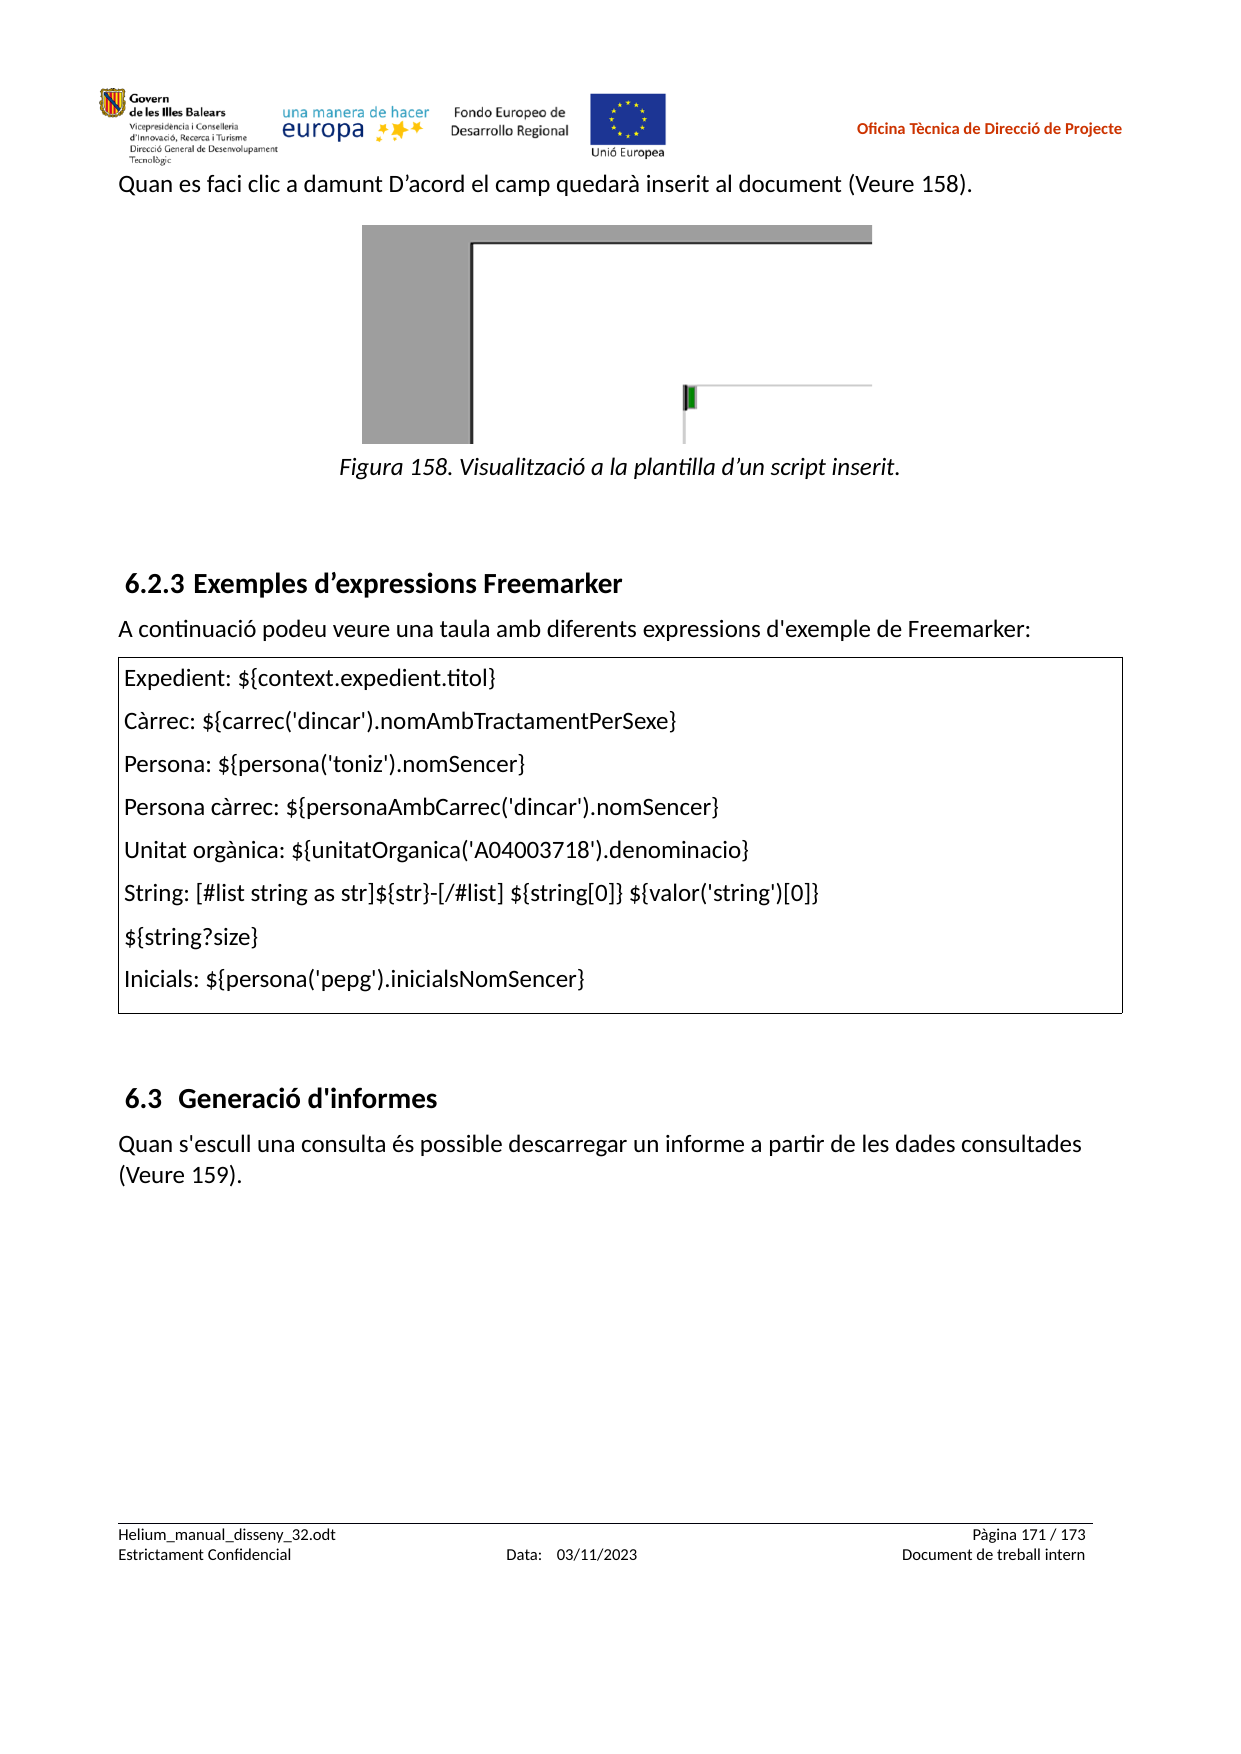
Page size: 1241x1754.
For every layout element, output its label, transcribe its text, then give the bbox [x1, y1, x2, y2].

picture [99, 87, 668, 166]
subtitle Exemples d’expressions Freemarker [118, 566, 1122, 601]
subtitle Generació d'informes [118, 1081, 1122, 1116]
text A continuació podeu veure una taula amb diferents expressions d'exemple de Freemarker: [118, 614, 1122, 644]
text Quan es faci clic a damunt D’acord el camp quedarà inserit al document (Veure 158). [118, 168, 1122, 198]
text Figura 158. Visualització a la plantilla d’un script inserit. [278, 449, 962, 481]
table_header Expedient: ${context.expedient.titol} Càrrec: ${carrec('dincar').nomAmbTractamentPerSexe} Persona: ${persona('toniz').nomSencer} Persona càrrec: ${personaAmbCarrec('dincar').nomSencer} Unitat orgànica: ${unitatOrganica('A04003718').denominacio} String: [#list string as str]${str}-[/#list] ${string[0]} ${valor('string')[0]} ${string?size} Inicials: ${persona('pepg').inicialsNomSencer} [119, 658, 1122, 1012]
picture [360, 223, 880, 451]
text Quan s'escull una consulta és possible descarregar un informe a partir de les dades consultades (Veure 159). [118, 1129, 1122, 1190]
